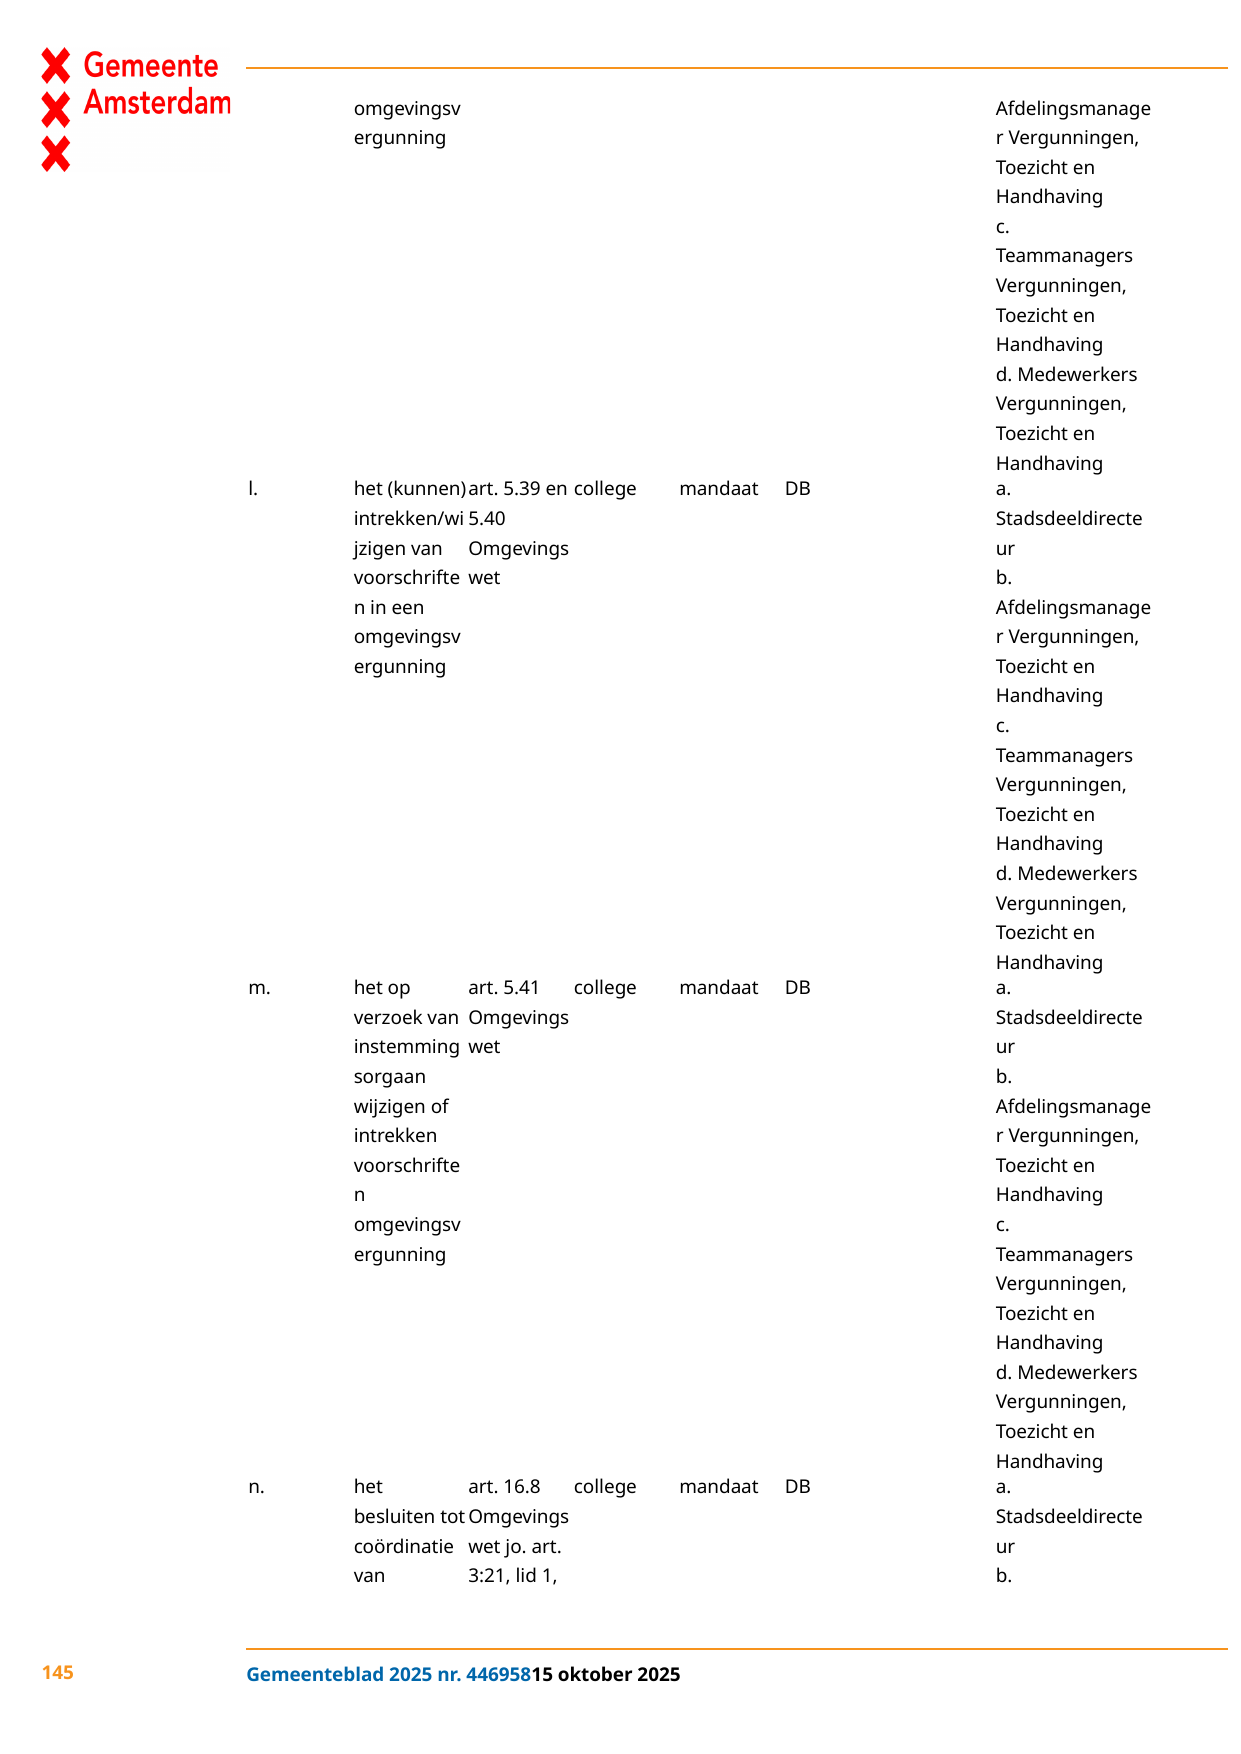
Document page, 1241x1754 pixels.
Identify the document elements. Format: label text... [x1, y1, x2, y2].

table_cell [679, 95, 784, 476]
table_cell l. [248, 476, 353, 974]
table_cell DB [785, 476, 890, 974]
table_cell [890, 1474, 996, 1588]
table_cell a. Stadsdeeldirecteur b. [996, 1474, 1152, 1588]
table_cell [890, 975, 996, 1474]
table_cell m. [248, 975, 353, 1474]
table_cell college [574, 975, 679, 1474]
table_cell college [574, 1474, 679, 1588]
table_cell [248, 95, 353, 476]
table_cell [890, 476, 996, 974]
table_cell het op verzoek van instemmingsorgaan wijzigen of intrekken voorschriften omgevingsvergunning [354, 975, 468, 1474]
table_cell art. 5.41 Omgevingswet [468, 975, 574, 1474]
table_cell a. Stadsdeeldirecteur b. Afdelingsmanager Vergunningen, Toezicht en Handhaving c. Teammanagers Vergunningen, Toezicht en Handhaving d. Medewerkers Vergunningen, Toezicht en Handhaving [996, 476, 1152, 974]
table_cell het (kunnen) intrekken/wijzigen van voorschriften in een omgevingsvergunning [354, 476, 468, 974]
table_cell DB [785, 1474, 890, 1588]
table_cell [468, 95, 574, 476]
table_cell [890, 95, 996, 476]
table_cell n. [248, 1474, 353, 1588]
table_cell art. 16.8 Omgevingswet jo. art. 3:21, lid 1, [468, 1474, 574, 1588]
table_cell [574, 95, 679, 476]
table_cell art. 5.39 en 5.40 Omgevingswet [468, 476, 574, 974]
table_cell college [574, 476, 679, 974]
table_cell het besluiten tot coördinatie van [354, 1474, 468, 1588]
table_cell mandaat [679, 975, 784, 1474]
table_cell mandaat [679, 1474, 784, 1588]
table_cell mandaat [679, 476, 784, 974]
picture [41, 47, 231, 172]
table_cell omgevingsvergunning [354, 95, 468, 476]
table_cell Afdelingsmanager Vergunningen, Toezicht en Handhaving c. Teammanagers Vergunningen, Toezicht en Handhaving d. Medewerkers Vergunningen, Toezicht en Handhaving [996, 95, 1152, 476]
table_cell [785, 95, 890, 476]
table_cell a. Stadsdeeldirecteur b. Afdelingsmanager Vergunningen, Toezicht en Handhaving c. Teammanagers Vergunningen, Toezicht en Handhaving d. Medewerkers Vergunningen, Toezicht en Handhaving [996, 975, 1152, 1474]
table_cell DB [785, 975, 890, 1474]
